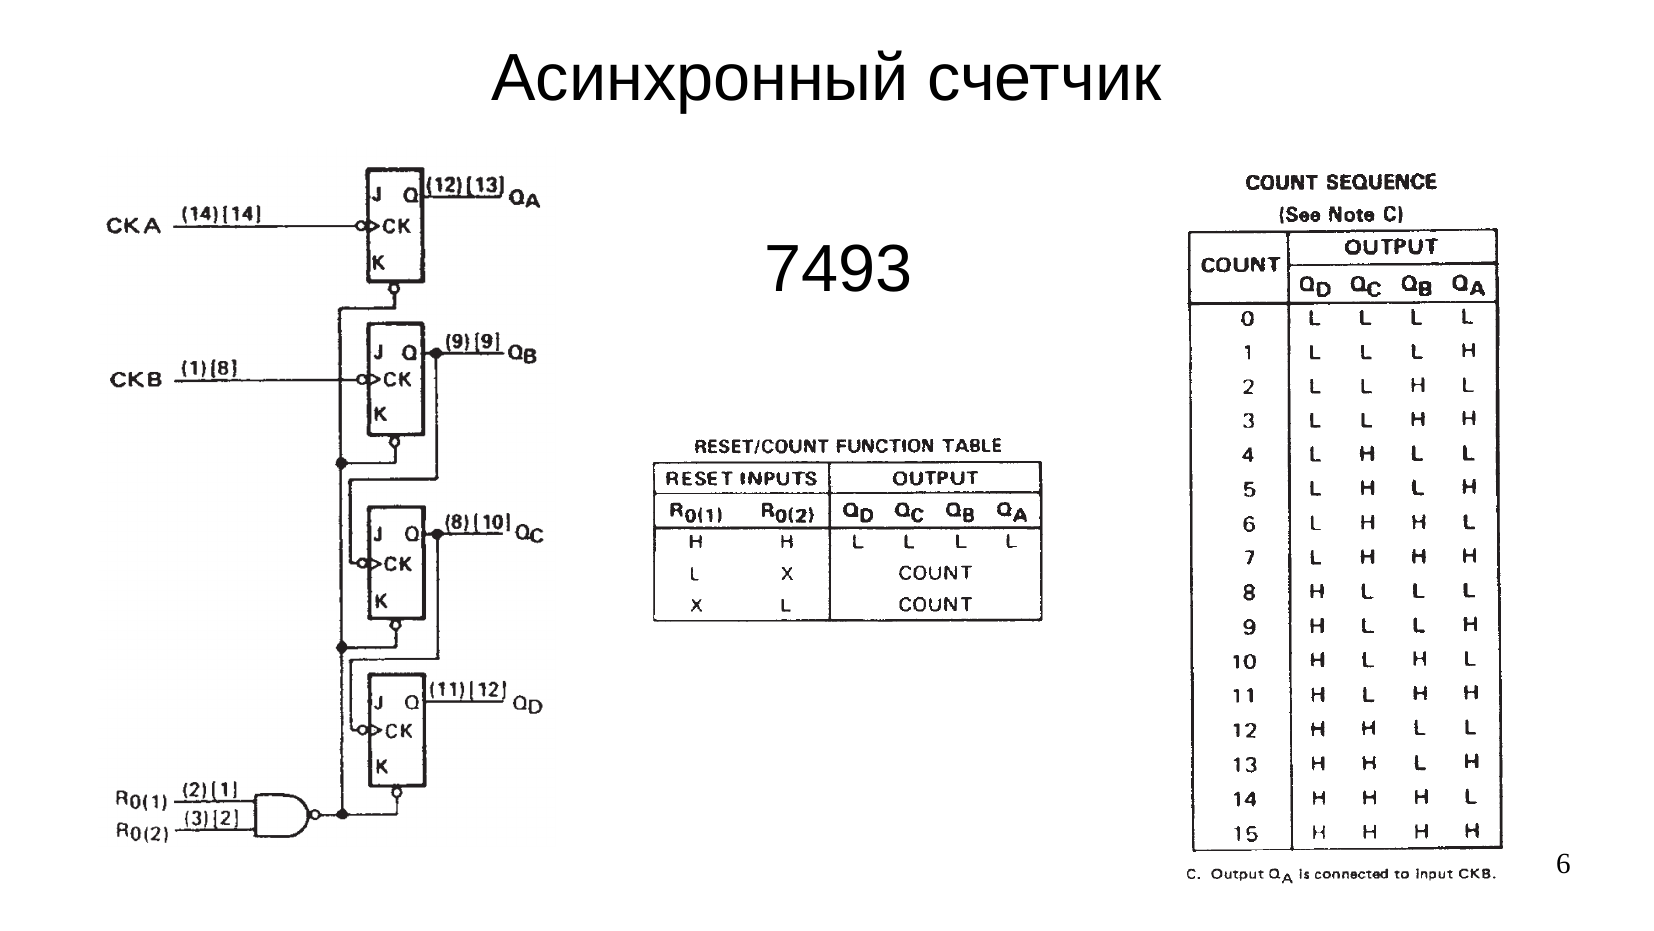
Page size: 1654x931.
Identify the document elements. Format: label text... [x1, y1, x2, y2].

title Асинхронный счетчик [82, 37, 1571, 119]
picture [1181, 862, 1501, 888]
picture [649, 435, 1046, 626]
text_box 7493 [749, 223, 928, 313]
picture [98, 147, 556, 847]
picture [1186, 169, 1506, 856]
